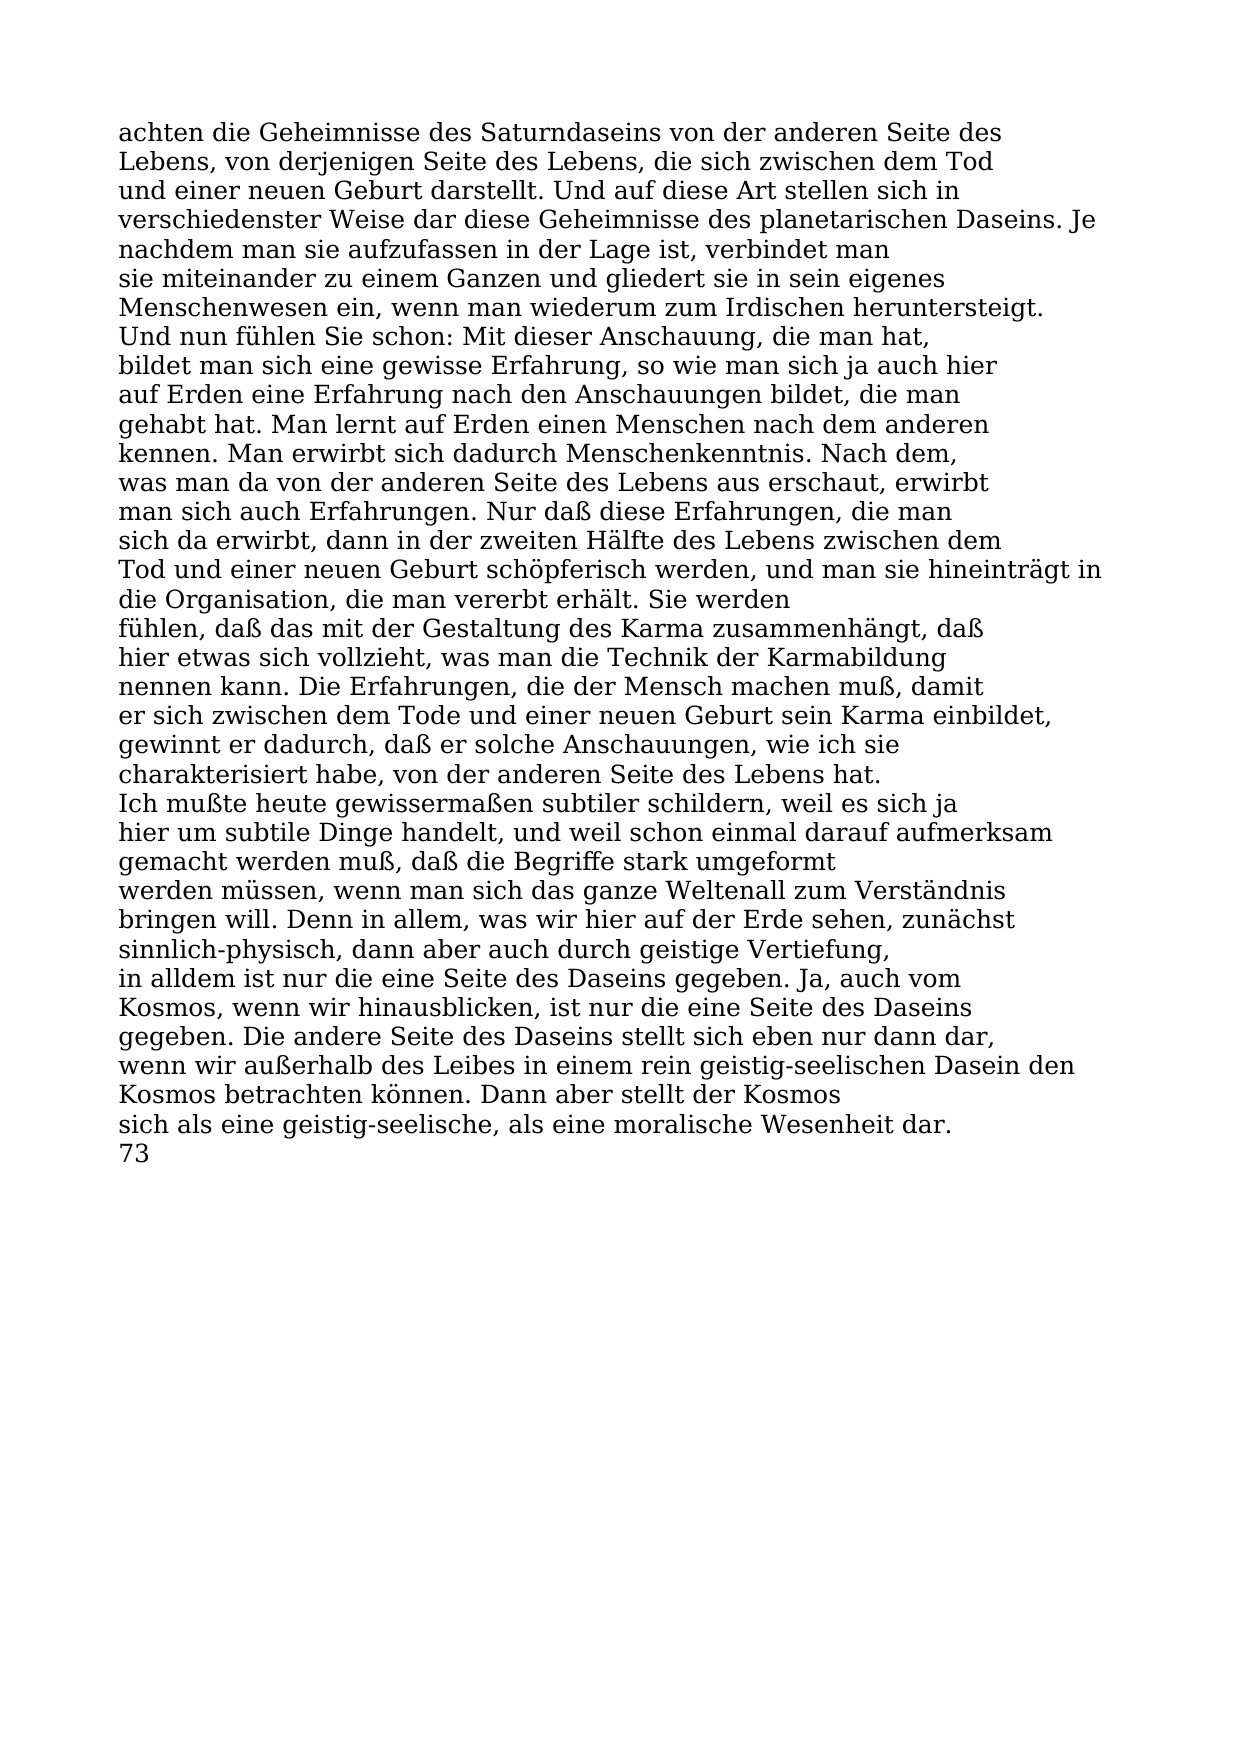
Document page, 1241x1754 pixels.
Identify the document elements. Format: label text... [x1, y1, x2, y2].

text wenn wir außerhalb des Leibes in einem rein geistig-seelischen Dasein den Kosmos betrachten können. Dann aber stellt der Kosmos [118, 1051, 1122, 1110]
text Und nun fühlen Sie schon: Mit dieser Anschauung, die man hat, [118, 322, 1122, 351]
text achten die Geheimnisse des Saturndaseins von der anderen Seite des [118, 118, 1122, 147]
text in alldem ist nur die eine Seite des Daseins gegeben. Ja, auch vom [118, 964, 1122, 993]
text auf Erden eine Erfahrung nach den Anschauungen bildet, die man [118, 381, 1122, 410]
text bringen will. Denn in allem, was wir hier auf der Erde sehen, zunächst sinnlich-physisch, dann aber auch durch geistige Vertiefung, [118, 906, 1122, 964]
text Menschenwesen ein, wenn man wiederum zum Irdischen heruntersteigt. [118, 293, 1122, 322]
text sie miteinander zu einem Ganzen und gliedert sie in sein eigenes [118, 264, 1122, 293]
text hier um subtile Dinge handelt, und weil schon einmal darauf aufmerksam gemacht werden muß, daß die Begriffe stark umgeformt [118, 818, 1122, 876]
text Kosmos, wenn wir hinausblicken, ist nur die eine Seite des Daseins [118, 993, 1122, 1022]
text gehabt hat. Man lernt auf Erden einen Menschen nach dem anderen [118, 410, 1122, 439]
text Ich mußte heute gewissermaßen subtiler schildern, weil es sich ja [118, 789, 1122, 818]
text werden müssen, wenn man sich das ganze Weltenall zum Verständnis [118, 876, 1122, 906]
text gegeben. Die andere Seite des Daseins stellt sich eben nur dann dar, [118, 1022, 1122, 1051]
text sich als eine geistig-seelische, als eine moralische Wesenheit dar. [118, 1110, 1122, 1139]
text man sich auch Erfahrungen. Nur daß diese Erfahrungen, die man [118, 497, 1122, 526]
text und einer neuen Geburt darstellt. Und auf diese Art stellen sich in [118, 176, 1122, 206]
text Lebens, von derjenigen Seite des Lebens, die sich zwischen dem Tod [118, 147, 1122, 176]
text Tod und einer neuen Geburt schöpferisch werden, und man sie hineinträgt in die Organisation, die man vererbt erhält. Sie werden [118, 556, 1122, 614]
text bildet man sich eine gewisse Erfahrung, so wie man sich ja auch hier [118, 351, 1122, 381]
text charakterisiert habe, von der anderen Seite des Lebens hat. [118, 760, 1122, 789]
text sich da erwirbt, dann in der zweiten Hälfte des Lebens zwischen dem [118, 526, 1122, 556]
text hier etwas sich vollzieht, was man die Technik der Karmabildung [118, 643, 1122, 672]
text er sich zwischen dem Tode und einer neuen Geburt sein Karma einbildet, gewinnt er dadurch, daß er solche Anschauungen, wie ich sie [118, 701, 1122, 760]
text fühlen, daß das mit der Gestaltung des Karma zusammenhängt, daß [118, 614, 1122, 643]
text kennen. Man erwirbt sich dadurch Menschenkenntnis. Nach dem, [118, 439, 1122, 468]
text verschiedenster Weise dar diese Geheimnisse des planetarischen Daseins. Je nachdem man sie aufzufassen in der Lage ist, verbindet man [118, 206, 1122, 264]
text 73 [118, 1139, 1122, 1168]
text nennen kann. Die Erfahrungen, die der Mensch machen muß, damit [118, 672, 1122, 701]
text was man da von der anderen Seite des Lebens aus erschaut, erwirbt [118, 468, 1122, 497]
